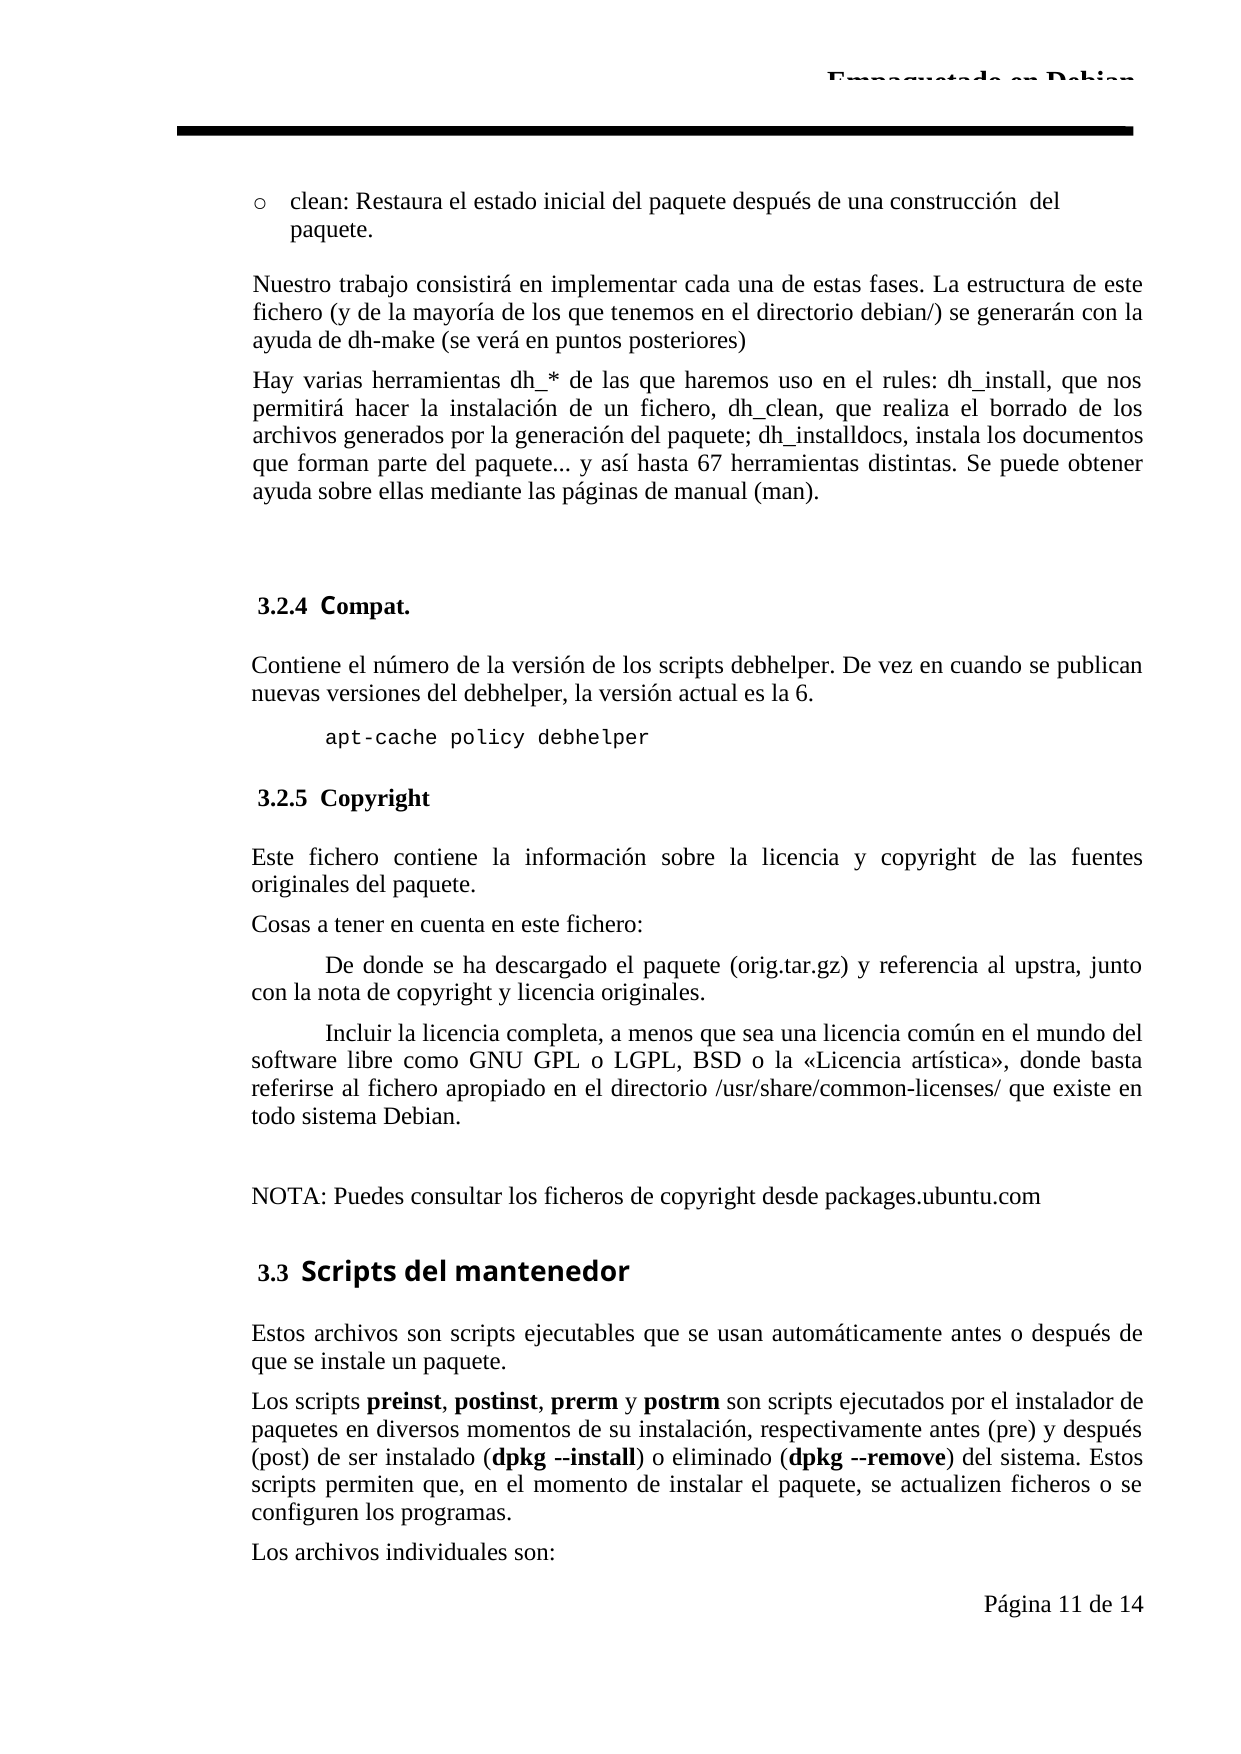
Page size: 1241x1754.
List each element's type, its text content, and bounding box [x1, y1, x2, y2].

text Cosas a tener en cuenta en este fichero: [251, 911, 1144, 938]
text De donde se ha descargado el paquete (orig.tar.gz) y referencia al upstra, junto con la nota de copyright y licencia originales. [251, 951, 1144, 1006]
text Estos archivos son scripts ejecutables que se usan automáticamente antes o después de que se instale un paquete. [251, 1319, 1144, 1375]
subtitle Copyright [251, 779, 1144, 813]
text NOTA: Puedes consultar los ficheros de copyright desde packages.ubuntu.com [251, 1182, 1144, 1210]
list clean: Restaura el estado inicial del paquete después de una construcción del paquete. [252, 187, 1144, 243]
text Contiene el número de la versión de los scripts debhelper. De vez en cuando se publican nuevas versiones del debhelper, la versión actual es la 6. [251, 651, 1144, 706]
text Los scripts preinst, postinst, prerm y postrm son scripts ejecutados por el instalador de paquetes en diversos momentos de su instalación, respectivamente antes (pre) y después (post) de ser instalado (dpkg --install) o eliminado (dpkg --remove) del sistema. Estos scripts permiten que, en el momento de instalar el paquete, se actualizen ficheros o se configuren los programas. [251, 1387, 1144, 1526]
list Hay varias herramientas dh_* de las que haremos uso en el rules: dh_install, que nos permitirá hacer la instalación de un fichero, dh_clean, que realiza el borrado de los archivos generados por la generación del paquete; dh_installdocs, instala los documentos que forman parte del paquete... y así hasta 67 herramientas distintas. Se puede obtener ayuda sobre ellas mediante las páginas de manual (man). [215, 366, 1144, 504]
text apt-cache policy debhelper [251, 725, 1096, 750]
text Los archivos individuales son: [251, 1538, 1144, 1566]
subtitle Scripts del mantenedor [251, 1252, 1144, 1290]
text Este fichero contiene la información sobre la licencia y copyright de las fuentes originales del paquete. [251, 843, 1144, 898]
text Incluir la licencia completa, a menos que sea una licencia común en el mundo del software libre como GNU GPL o LGPL, BSD o la «Licencia artística», donde basta referirse al fichero apropiado en el directorio /usr/share/common-licenses/ que existe en todo sistema Debian. [251, 1019, 1144, 1129]
list Nuestro trabajo consistirá en implementar cada una de estas fases. La estructura de este fichero (y de la mayoría de los que tenemos en el directorio debian/) se generarán con la ayuda de dh-make (se verá en puntos posteriores) [215, 270, 1144, 353]
subtitle Compat. [251, 588, 1144, 622]
